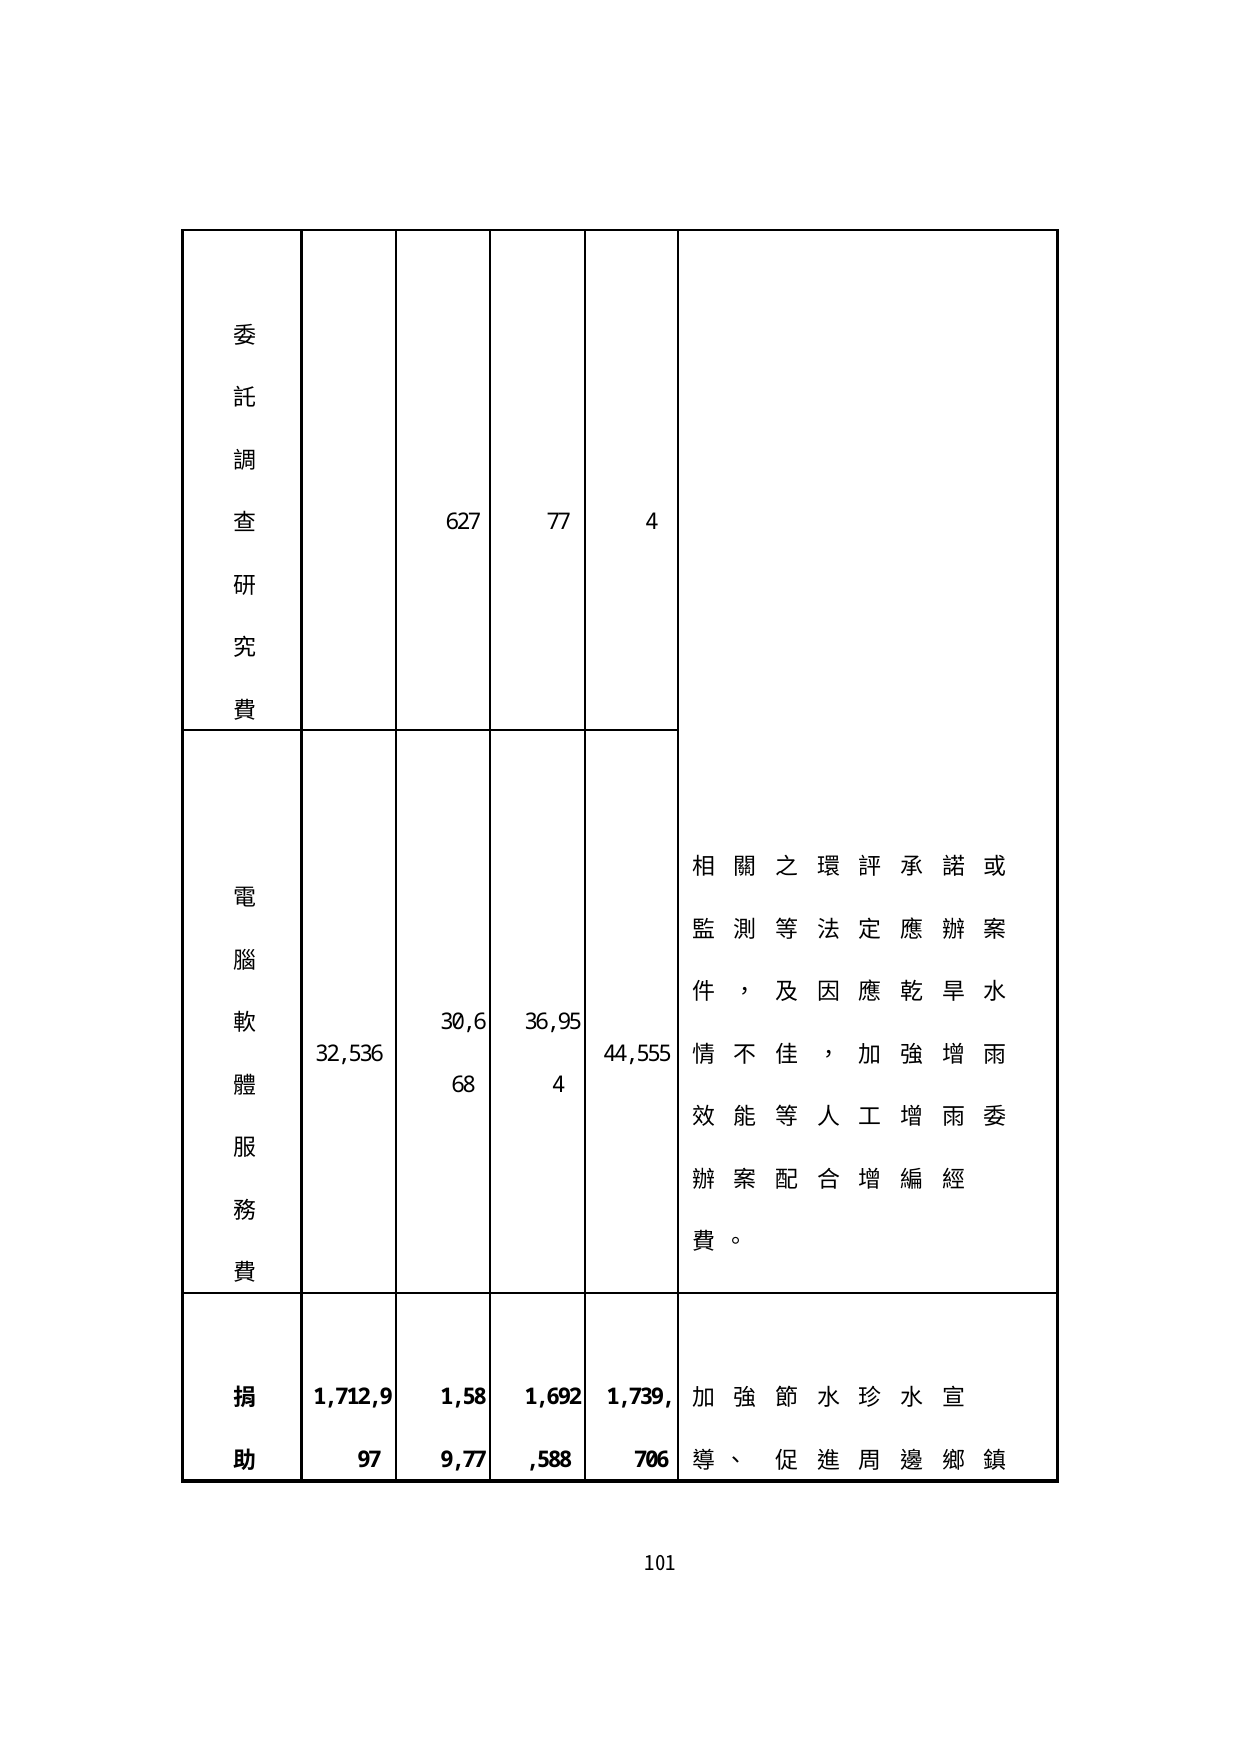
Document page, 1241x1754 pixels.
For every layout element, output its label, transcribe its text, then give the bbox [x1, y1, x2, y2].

table_cell 77 [491, 231, 584, 729]
table_cell 相關之環評承諾或監測等法定應辦案件，及因應乾旱水情不佳，加強增雨效能等人工增雨委辦案配合增編經費。 [679, 231, 1056, 1292]
table_cell 1,692,588 [491, 1294, 584, 1479]
table_cell 委託調查研究費 [184, 231, 300, 729]
table_cell 36,954 [491, 731, 584, 1292]
table_cell 加強節水珍水宣導、促進周邊鄉鎮 [679, 1294, 1056, 1479]
table_cell 1,712,997 [303, 1294, 395, 1479]
table_cell 1,589,77 [397, 1294, 489, 1479]
table_cell 4 [586, 231, 677, 729]
table_cell 627 [397, 231, 489, 729]
table_cell 1,739,706 [586, 1294, 677, 1479]
table_cell 捐助 [184, 1294, 300, 1479]
table_cell 30,668 [397, 731, 489, 1292]
table_cell 44,555 [586, 731, 677, 1292]
table_cell 電腦軟體服務費 [184, 731, 300, 1292]
table_cell [303, 231, 395, 729]
table_cell 32,536 [303, 731, 395, 1292]
